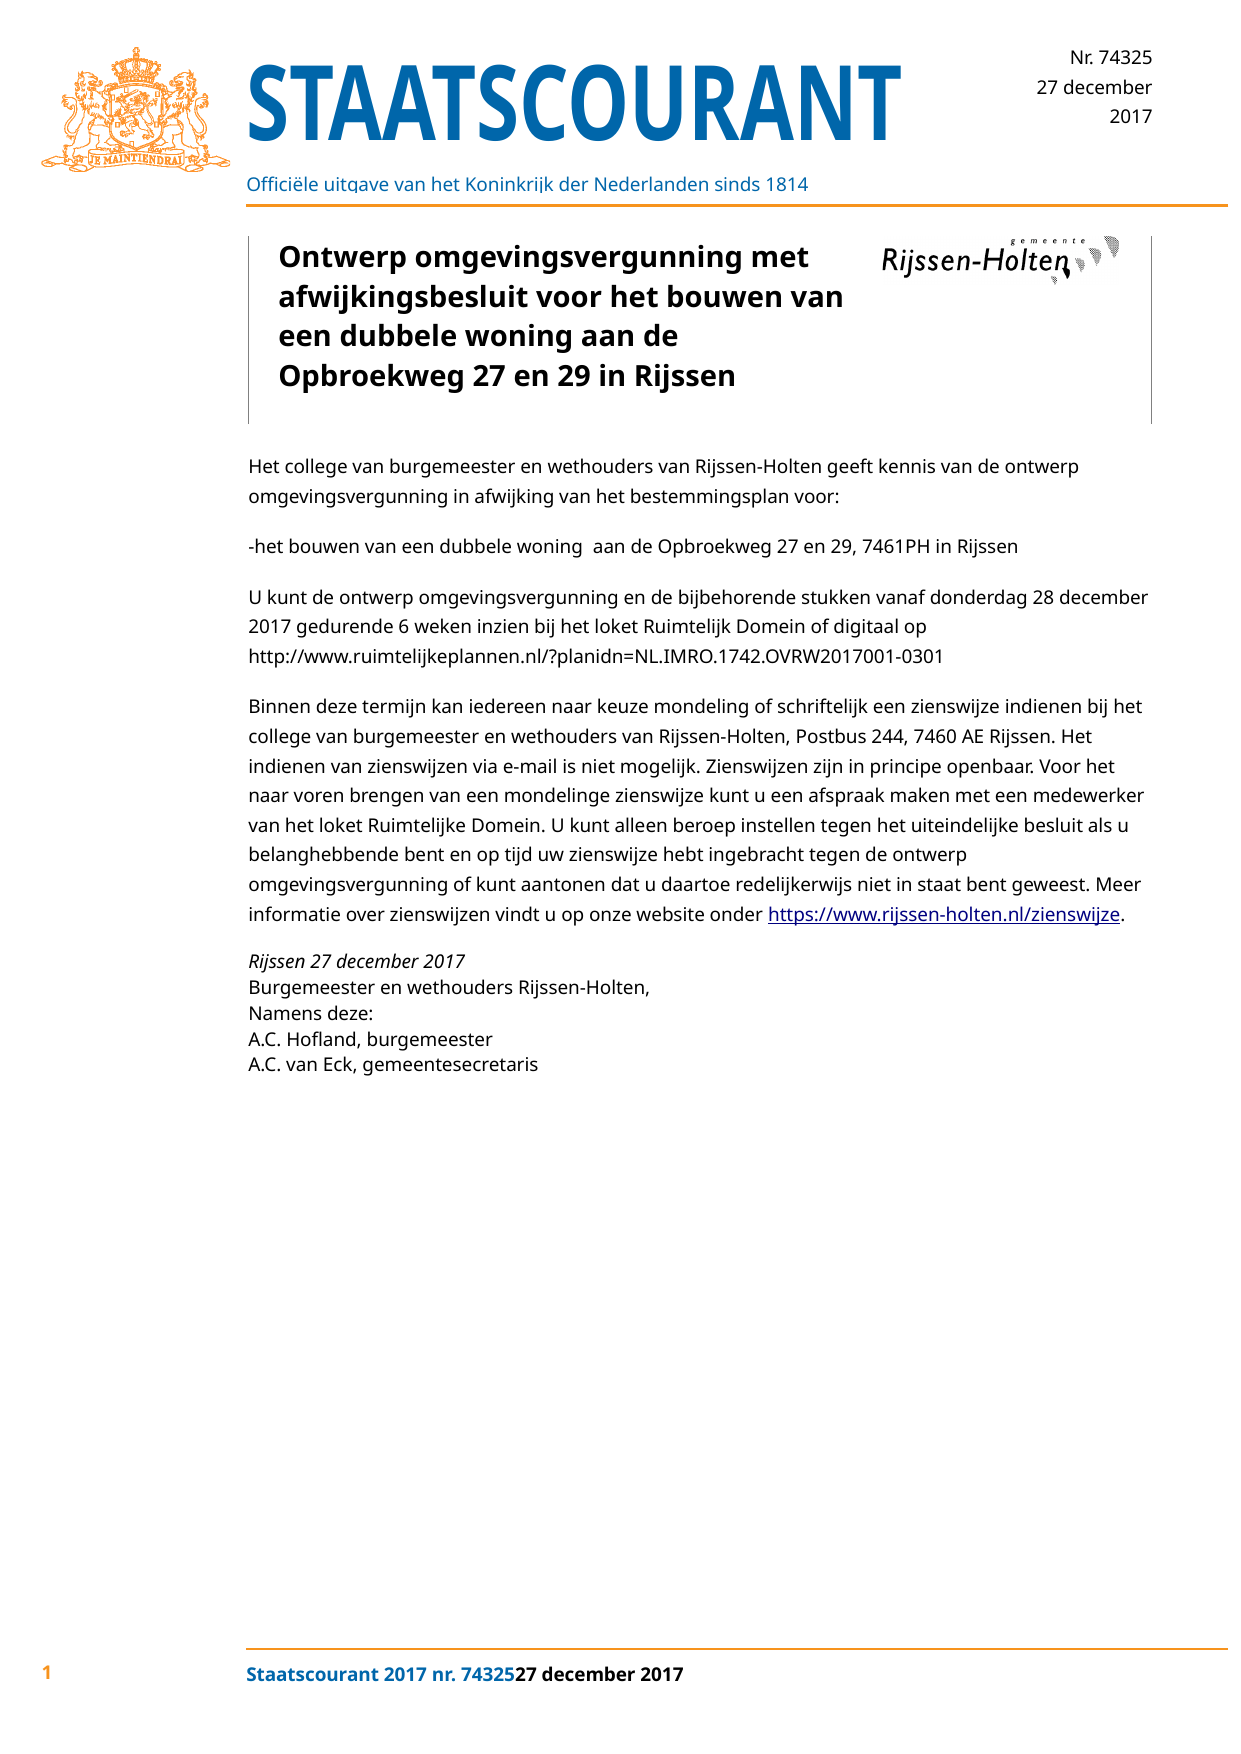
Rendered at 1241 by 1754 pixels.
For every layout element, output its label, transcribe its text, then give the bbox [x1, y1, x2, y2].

picture [41, 47, 231, 172]
table_header [850, 236, 1151, 424]
picture [882, 236, 1119, 285]
text A.C. Hofland, burgemeester [248, 1026, 1152, 1051]
text Burgemeester en wethouders Rijssen-Holten, [248, 974, 1152, 1000]
text Binnen deze termijn kan iedereen naar keuze mondeling of schriftelijk een zienswijze indienen bij het college van burgemeester en wethouders van Rijssen-Holten, Postbus 244, 7460 AE Rijssen. Het indienen van zienswijzen via e-mail is niet mogelijk. Zienswijzen zijn in principe openbaar. Voor het naar voren brengen van een mondelinge zienswijze kunt u een afspraak maken met een medewerker van het loket Ruimtelijke Domein. U kunt alleen beroep instellen tegen het uiteindelijke besluit als u belanghebbende bent en op tijd uw zienswijze hebt ingebracht tegen de ontwerp omgevingsvergunning of kunt aantonen dat u daartoe redelijkerwijs niet in staat bent geweest. Meer informatie over zienswijzen vindt u op onze website onder https://www.rijssen-holten.nl/zienswijze. [248, 694, 1152, 926]
text Het college van burgemeester en wethouders van Rijssen-Holten geeft kennis van de ontwerp omgevingsvergunning in afwijking van het bestemmingsplan voor: [248, 454, 1152, 509]
text -het bouwen van een dubbele woning aan de Opbroekweg 27 en 29, 7461PH in Rijssen [248, 534, 1152, 559]
text A.C. van Eck, gemeentesecretaris [248, 1051, 1152, 1077]
text Rijssen 27 december 2017 [248, 948, 1152, 974]
table_header Ontwerp omgevingsvergunning met afwijkingsbesluit voor het bouwen van een dubbele woning aan de Opbroekweg 27 en 29 in Rijssen [249, 236, 850, 424]
text U kunt de ontwerp omgevingsvergunning en de bijbehorende stukken vanaf donderdag 28 december 2017 gedurende 6 weken inzien bij het loket Ruimtelijk Domein of digitaal op http://www.ruimtelijkeplannen.nl/?planidn=NL.IMRO.1742.OVRW2017001-0301 [248, 584, 1152, 669]
text Namens deze: [248, 1000, 1152, 1026]
